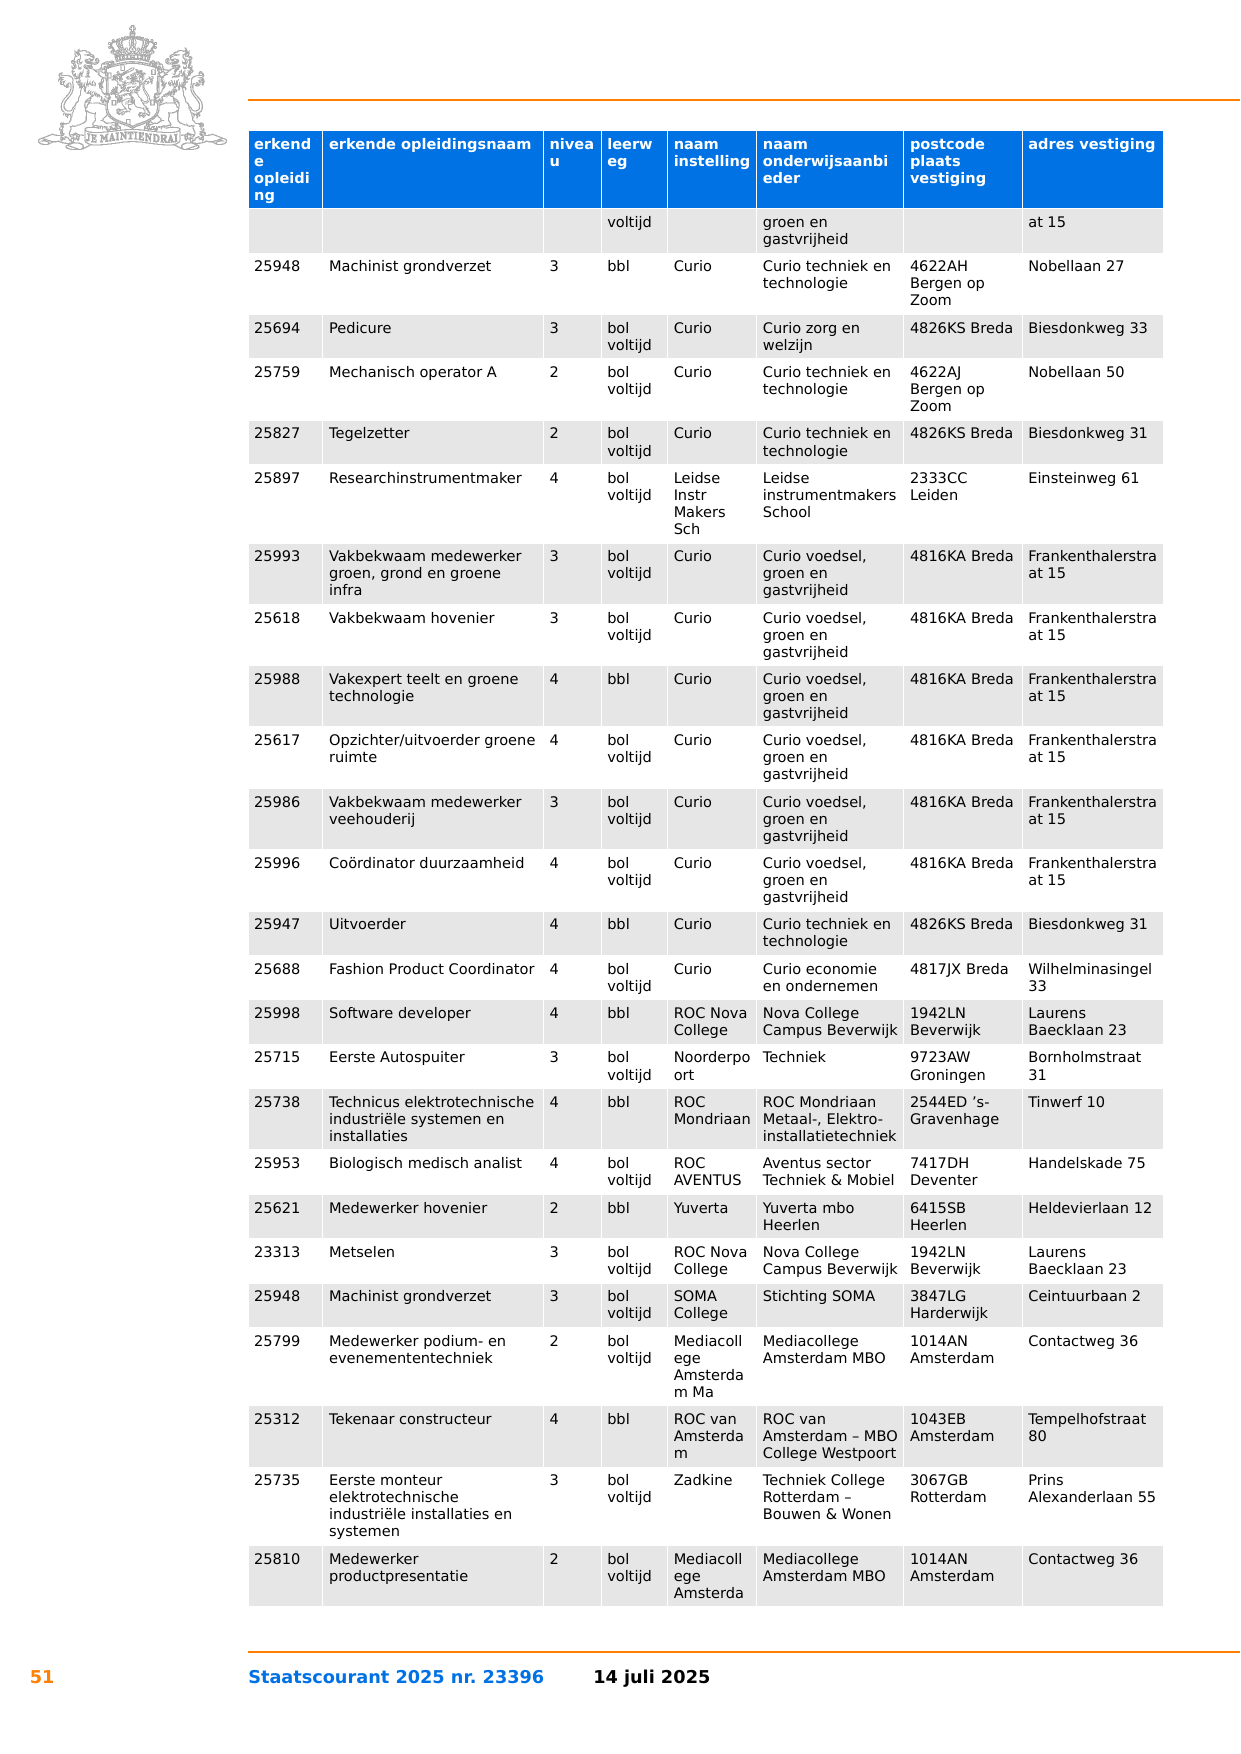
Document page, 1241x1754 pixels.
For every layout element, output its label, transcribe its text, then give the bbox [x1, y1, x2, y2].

table_cell 25618 [249, 605, 322, 665]
table_cell bol voltijd [602, 465, 667, 542]
table_cell 9723AW Groningen [904, 1045, 1022, 1088]
table_cell Curio voedsel, groen en gastvrijheid [757, 850, 903, 911]
table_cell [323, 209, 543, 253]
table_cell ROC van Amsterdam [668, 1406, 756, 1467]
table_cell 3847LG Harderwijk [904, 1284, 1022, 1327]
table_cell Nova College Campus Beverwijk [757, 1000, 903, 1044]
picture [38, 25, 227, 150]
table_cell 25953 [249, 1150, 322, 1194]
table_cell Nova College Campus Beverwijk [757, 1239, 903, 1282]
table_cell Handelskade 75 [1023, 1150, 1163, 1194]
table_header leerweg [602, 131, 667, 208]
table_cell 3 [544, 789, 601, 849]
table_cell Techniek College Rotterdam – Bouwen & Wonen [757, 1468, 903, 1545]
table_cell Prins Alexanderlaan 55 [1023, 1468, 1163, 1545]
table_cell Vakexpert teelt en groene technologie [323, 666, 543, 726]
table_cell bbl [602, 912, 667, 955]
table_cell 25827 [249, 421, 322, 464]
table_cell Curio [668, 789, 756, 849]
table_cell bbl [602, 254, 667, 314]
table_cell 25998 [249, 1000, 322, 1044]
table_cell Metselen [323, 1239, 543, 1282]
table_cell 4816KA Breda [904, 544, 1022, 604]
table_cell Vakbekwaam medewerker veehouderij [323, 789, 543, 849]
table_cell 1043EB Amsterdam [904, 1406, 1022, 1467]
table_cell Mediacollege Amsterdam MBO [757, 1328, 903, 1405]
table_cell 25694 [249, 315, 322, 358]
table_cell Coördinator duurzaamheid [323, 850, 543, 911]
table_cell Curio [668, 421, 756, 464]
table_cell Contactweg 36 [1023, 1546, 1163, 1606]
table_header naam onderwijsaanbieder [757, 131, 903, 208]
table_cell [904, 209, 1022, 253]
table_cell Opzichter/uitvoerder groene ruimte [323, 728, 543, 788]
table_cell 2 [544, 421, 601, 464]
table_cell 25993 [249, 544, 322, 604]
table_cell 25738 [249, 1089, 322, 1149]
table_cell 25759 [249, 359, 322, 420]
table_cell bol voltijd [602, 1239, 667, 1282]
table_cell 25688 [249, 956, 322, 999]
table_cell 2 [544, 1195, 601, 1238]
table_cell bol voltijd [602, 315, 667, 358]
table_cell 25621 [249, 1195, 322, 1238]
table_cell Fashion Product Coordinator [323, 956, 543, 999]
table_cell 25948 [249, 1284, 322, 1327]
table_cell ROC Mondriaan [668, 1089, 756, 1149]
table_cell 25947 [249, 912, 322, 955]
table_cell 1942LN Beverwijk [904, 1239, 1022, 1282]
table_cell Curio voedsel, groen en gastvrijheid [757, 666, 903, 726]
table_cell Nobellaan 27 [1023, 254, 1163, 314]
table_cell 2 [544, 1546, 601, 1606]
table_cell Curio [668, 315, 756, 358]
table_cell 4816KA Breda [904, 850, 1022, 911]
table_cell bbl [602, 1089, 667, 1149]
table_cell ROC Mondriaan Metaal-, Elektro-installatietechniek [757, 1089, 903, 1149]
table_cell Frankenthalerstraat 15 [1023, 605, 1163, 665]
table_cell Biesdonkweg 33 [1023, 315, 1163, 358]
table_cell Aventus sector Techniek & Mobiel [757, 1150, 903, 1194]
table_cell 7417DH Deventer [904, 1150, 1022, 1194]
table_cell Curio [668, 956, 756, 999]
table_cell 3 [544, 1239, 601, 1282]
table_cell 23313 [249, 1239, 322, 1282]
table_cell 4816KA Breda [904, 728, 1022, 788]
table_cell Curio [668, 666, 756, 726]
table_cell 2 [544, 359, 601, 420]
table_cell Leidse instrumentmakers School [757, 465, 903, 542]
table_cell 4816KA Breda [904, 666, 1022, 726]
table_cell Frankenthalerstraat 15 [1023, 850, 1163, 911]
table_cell ROC Nova College [668, 1239, 756, 1282]
table_cell 3067GB Rotterdam [904, 1468, 1022, 1545]
table_cell 2544ED ’s-Gravenhage [904, 1089, 1022, 1149]
table_cell [249, 209, 322, 253]
table_cell 4 [544, 1000, 601, 1044]
table_cell bol voltijd [602, 1150, 667, 1194]
table_cell 25312 [249, 1406, 322, 1467]
table_cell 4 [544, 1150, 601, 1194]
table_cell Noorderpoort [668, 1045, 756, 1088]
table_cell bbl [602, 666, 667, 726]
table_cell 4 [544, 465, 601, 542]
table_cell Uitvoerder [323, 912, 543, 955]
table_cell 3 [544, 1045, 601, 1088]
table_cell 4 [544, 728, 601, 788]
table_header adres vestiging [1023, 131, 1163, 208]
table_cell Ceintuurbaan 2 [1023, 1284, 1163, 1327]
table_cell 25948 [249, 254, 322, 314]
table_cell Biesdonkweg 31 [1023, 421, 1163, 464]
table_cell 1942LN Beverwijk [904, 1000, 1022, 1044]
table_cell voltijd [602, 209, 667, 253]
table_cell [668, 209, 756, 253]
table_cell Stichting SOMA [757, 1284, 903, 1327]
table_cell Curio voedsel, groen en gastvrijheid [757, 789, 903, 849]
table_cell bol voltijd [602, 1328, 667, 1405]
table_cell Techniek [757, 1045, 903, 1088]
table_cell Researchinstrumentmaker [323, 465, 543, 542]
table_cell Tekenaar constructeur [323, 1406, 543, 1467]
table_cell Tegelzetter [323, 421, 543, 464]
table_cell 25996 [249, 850, 322, 911]
table_cell Machinist grondverzet [323, 1284, 543, 1327]
table_cell bol voltijd [602, 359, 667, 420]
table_cell Biesdonkweg 31 [1023, 912, 1163, 955]
table_cell Heldevierlaan 12 [1023, 1195, 1163, 1238]
table_cell Curio techniek en technologie [757, 254, 903, 314]
table_cell Curio voedsel, groen en gastvrijheid [757, 605, 903, 665]
table_cell 3 [544, 544, 601, 604]
table_cell 4826KS Breda [904, 315, 1022, 358]
table_cell Curio techniek en technologie [757, 359, 903, 420]
table_cell Nobellaan 50 [1023, 359, 1163, 420]
table_cell Mediacollege Amsterda [668, 1546, 756, 1606]
table_cell bol voltijd [602, 956, 667, 999]
table_cell bol voltijd [602, 544, 667, 604]
table_cell Contactweg 36 [1023, 1328, 1163, 1405]
table_cell 4826KS Breda [904, 421, 1022, 464]
table_cell Wilhelminasingel 33 [1023, 956, 1163, 999]
table_cell 25735 [249, 1468, 322, 1545]
table_cell 6415SB Heerlen [904, 1195, 1022, 1238]
table_cell Mediacollege Amsterdam Ma [668, 1328, 756, 1405]
table_header erkende opleiding [249, 131, 322, 208]
table_cell Eerste monteur elektrotechnische industriële installaties en systemen [323, 1468, 543, 1545]
table_cell ROC AVENTUS [668, 1150, 756, 1194]
table_cell Frankenthalerstraat 15 [1023, 666, 1163, 726]
table_cell bol voltijd [602, 1468, 667, 1545]
table_cell Frankenthalerstraat 15 [1023, 728, 1163, 788]
table_cell Vakbekwaam hovenier [323, 605, 543, 665]
table_cell bbl [602, 1406, 667, 1467]
table_cell bol voltijd [602, 1284, 667, 1327]
table_cell 3 [544, 254, 601, 314]
table_cell bol voltijd [602, 728, 667, 788]
table_cell Curio voedsel, groen en gastvrijheid [757, 728, 903, 788]
table_cell 4 [544, 850, 601, 911]
table_cell Bornholmstraat 31 [1023, 1045, 1163, 1088]
table_cell 25986 [249, 789, 322, 849]
table_cell Curio [668, 605, 756, 665]
table_header erkende opleidingsnaam [323, 131, 543, 208]
table_cell 4 [544, 1089, 601, 1149]
table_header naam instelling [668, 131, 756, 208]
table_cell 4 [544, 912, 601, 955]
table_cell 4816KA Breda [904, 605, 1022, 665]
table_cell 4622AJ Bergen op Zoom [904, 359, 1022, 420]
table_cell bbl [602, 1000, 667, 1044]
table_cell 25799 [249, 1328, 322, 1405]
table_cell 4622AH Bergen op Zoom [904, 254, 1022, 314]
table_cell Zadkine [668, 1468, 756, 1545]
table_cell Medewerker productpresentatie [323, 1546, 543, 1606]
table_header postcode plaats vestiging [904, 131, 1022, 208]
table_cell Frankenthalerstraat 15 [1023, 544, 1163, 604]
table_cell bol voltijd [602, 605, 667, 665]
table_cell Curio techniek en technologie [757, 912, 903, 955]
table_cell bol voltijd [602, 789, 667, 849]
table_cell at 15 [1023, 209, 1163, 253]
table_cell groen en gastvrijheid [757, 209, 903, 253]
table_cell Einsteinweg 61 [1023, 465, 1163, 542]
table_cell Medewerker hovenier [323, 1195, 543, 1238]
table_cell 4826KS Breda [904, 912, 1022, 955]
table_cell 3 [544, 605, 601, 665]
table_cell Curio [668, 850, 756, 911]
table_cell Curio economie en ondernemen [757, 956, 903, 999]
table_cell 1014AN Amsterdam [904, 1328, 1022, 1405]
table_cell Curio voedsel, groen en gastvrijheid [757, 544, 903, 604]
table_cell Pedicure [323, 315, 543, 358]
table_cell bol voltijd [602, 1546, 667, 1606]
table_cell 25715 [249, 1045, 322, 1088]
table_cell bol voltijd [602, 850, 667, 911]
table_cell Curio [668, 254, 756, 314]
table_cell bol voltijd [602, 1045, 667, 1088]
table_cell 3 [544, 315, 601, 358]
table_cell Curio zorg en welzijn [757, 315, 903, 358]
table_cell Laurens Baecklaan 23 [1023, 1000, 1163, 1044]
table_cell 4 [544, 956, 601, 999]
table_cell Laurens Baecklaan 23 [1023, 1239, 1163, 1282]
table_cell 4 [544, 1406, 601, 1467]
table_cell 4817JX Breda [904, 956, 1022, 999]
table_cell bbl [602, 1195, 667, 1238]
table_cell Curio [668, 359, 756, 420]
table_header niveau [544, 131, 601, 208]
table_cell 3 [544, 1468, 601, 1545]
table_cell 25617 [249, 728, 322, 788]
table_cell bol voltijd [602, 421, 667, 464]
table_cell Machinist grondverzet [323, 254, 543, 314]
table_cell Vakbekwaam medewerker groen, grond en groene infra [323, 544, 543, 604]
table_cell Yuverta [668, 1195, 756, 1238]
table_cell ROC Nova College [668, 1000, 756, 1044]
table_cell Eerste Autospuiter [323, 1045, 543, 1088]
table_cell Leidse Instr Makers Sch [668, 465, 756, 542]
table_cell Frankenthalerstraat 15 [1023, 789, 1163, 849]
table_cell Medewerker podium- en evenemententechniek [323, 1328, 543, 1405]
table_cell Curio [668, 544, 756, 604]
table_cell 25810 [249, 1546, 322, 1606]
table_cell Curio [668, 728, 756, 788]
table_cell Curio [668, 912, 756, 955]
table_cell Yuverta mbo Heerlen [757, 1195, 903, 1238]
table_cell Biologisch medisch analist [323, 1150, 543, 1194]
table_cell Technicus elektrotechnische industriële systemen en installaties [323, 1089, 543, 1149]
table_cell Mediacollege Amsterdam MBO [757, 1546, 903, 1606]
table_cell Tinwerf 10 [1023, 1089, 1163, 1149]
table_cell 1014AN Amsterdam [904, 1546, 1022, 1606]
table_cell SOMA College [668, 1284, 756, 1327]
table_cell Software developer [323, 1000, 543, 1044]
table_cell Tempelhofstraat 80 [1023, 1406, 1163, 1467]
table_cell 4 [544, 666, 601, 726]
table_cell ROC van Amsterdam – MBO College Westpoort [757, 1406, 903, 1467]
table_cell Curio techniek en technologie [757, 421, 903, 464]
table_cell 2333CC Leiden [904, 465, 1022, 542]
table_cell Mechanisch operator A [323, 359, 543, 420]
table_cell 2 [544, 1328, 601, 1405]
table_cell 25897 [249, 465, 322, 542]
table_cell 3 [544, 1284, 601, 1327]
table_cell 4816KA Breda [904, 789, 1022, 849]
table_cell [544, 209, 601, 253]
table_cell 25988 [249, 666, 322, 726]
